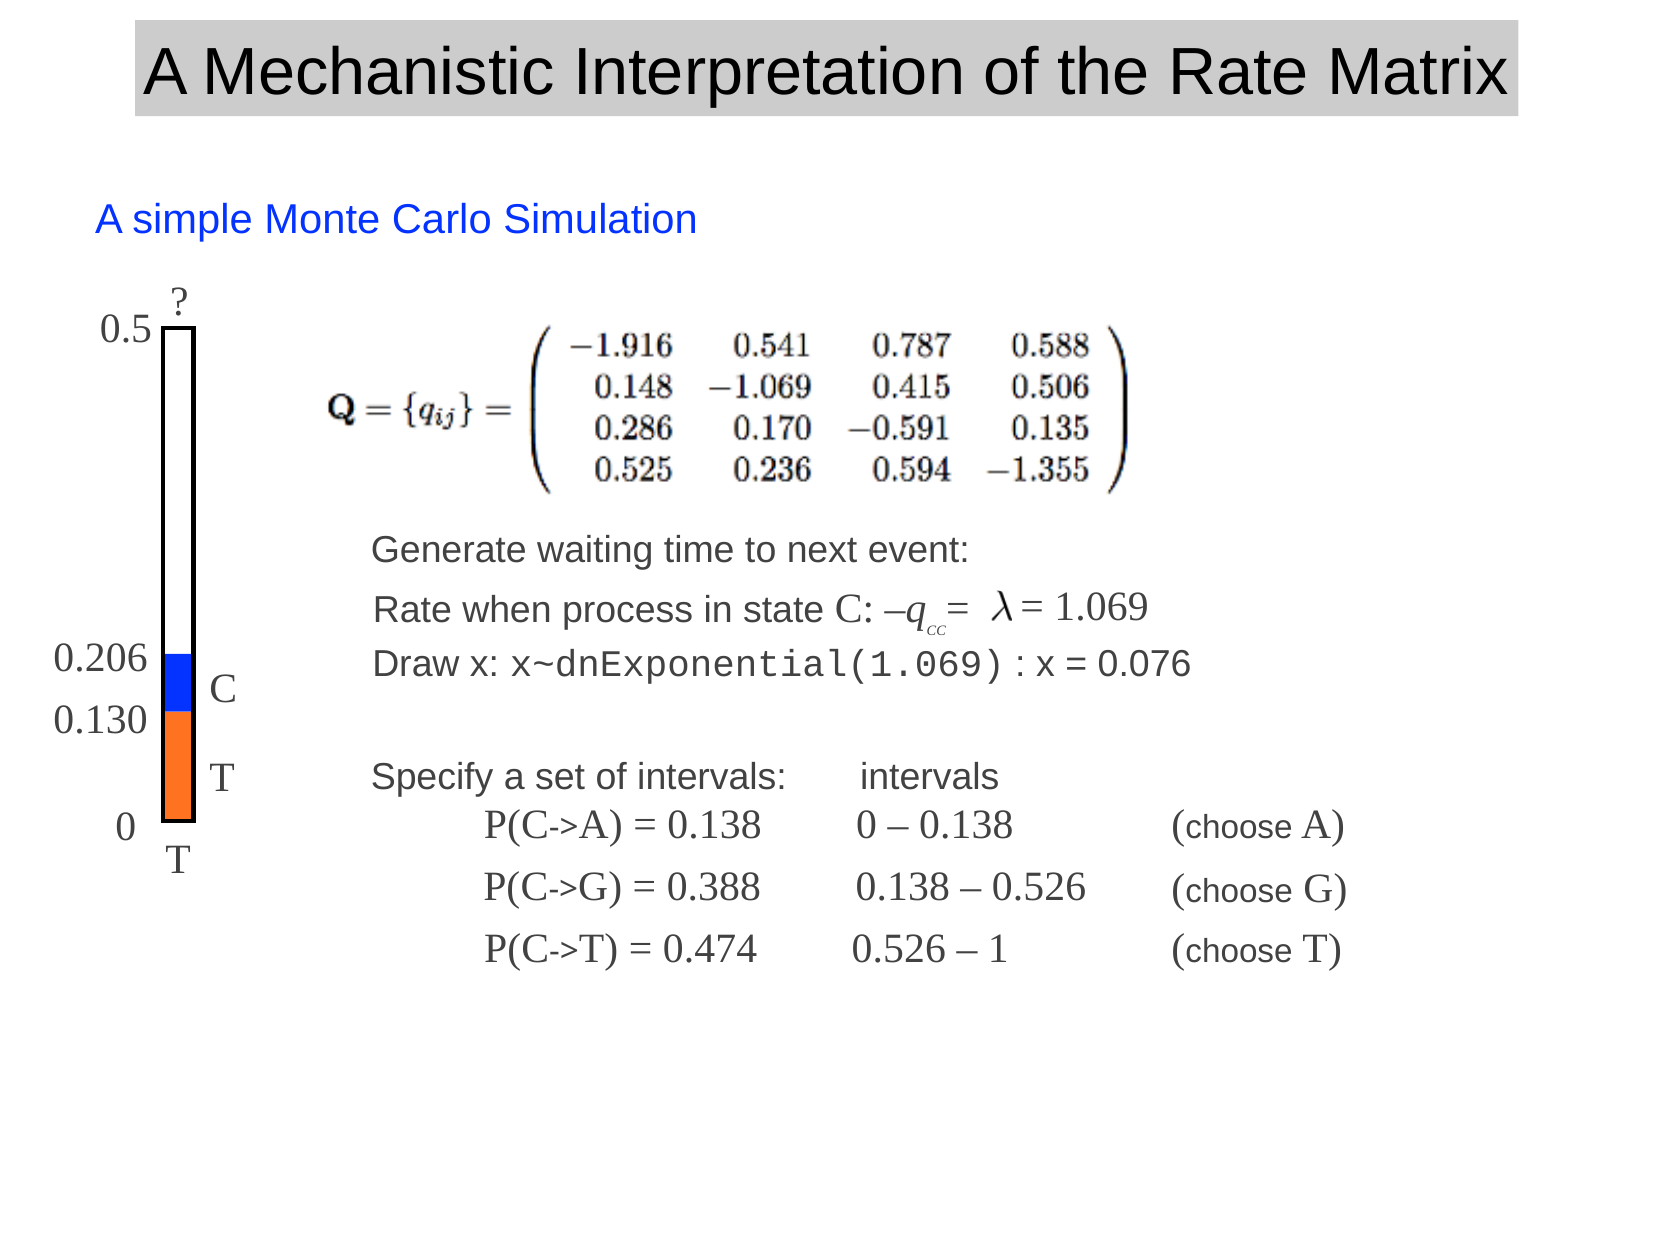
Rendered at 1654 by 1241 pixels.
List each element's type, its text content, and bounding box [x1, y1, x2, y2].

text_box 0.130 [44, 689, 157, 751]
text_box (choose A) [1163, 788, 1354, 855]
text_box (choose G) [1163, 851, 1356, 919]
picture [990, 590, 1012, 622]
text_box T [201, 741, 244, 809]
picture [323, 311, 1134, 509]
text_box C [201, 652, 246, 720]
text_box P(C->G) = 0.388 0.138 – 0.526 [475, 850, 1163, 917]
text_box Draw x: x~dnExponential(1.069) : x = 0.076 [363, 630, 1200, 693]
text_box Specify a set of intervals: intervals [362, 743, 1654, 806]
text_box P(C->T) = 0.474 0.526 – 1 [475, 912, 1092, 979]
text_box [165, 653, 191, 819]
text_box A simple Monte Carlo Simulation [86, 183, 1495, 251]
text_box 0 [107, 789, 145, 857]
text_box Generate waiting time to next event: [362, 516, 1654, 579]
text_box P(C->A) = 0.138 0 – 0.138 [475, 788, 1097, 850]
text_box = 1.069 [1012, 570, 1158, 637]
text_box T [157, 823, 200, 890]
text_box Rate when process in state C: –qCC= [364, 572, 989, 647]
text_box ? [161, 265, 197, 333]
text_box 0.5 [91, 292, 161, 360]
text_box (choose T) [1163, 919, 1351, 979]
text_box A Mechanistic Interpretation of the Rate Matrix [135, 20, 1519, 117]
text_box 0.206 [44, 621, 157, 689]
